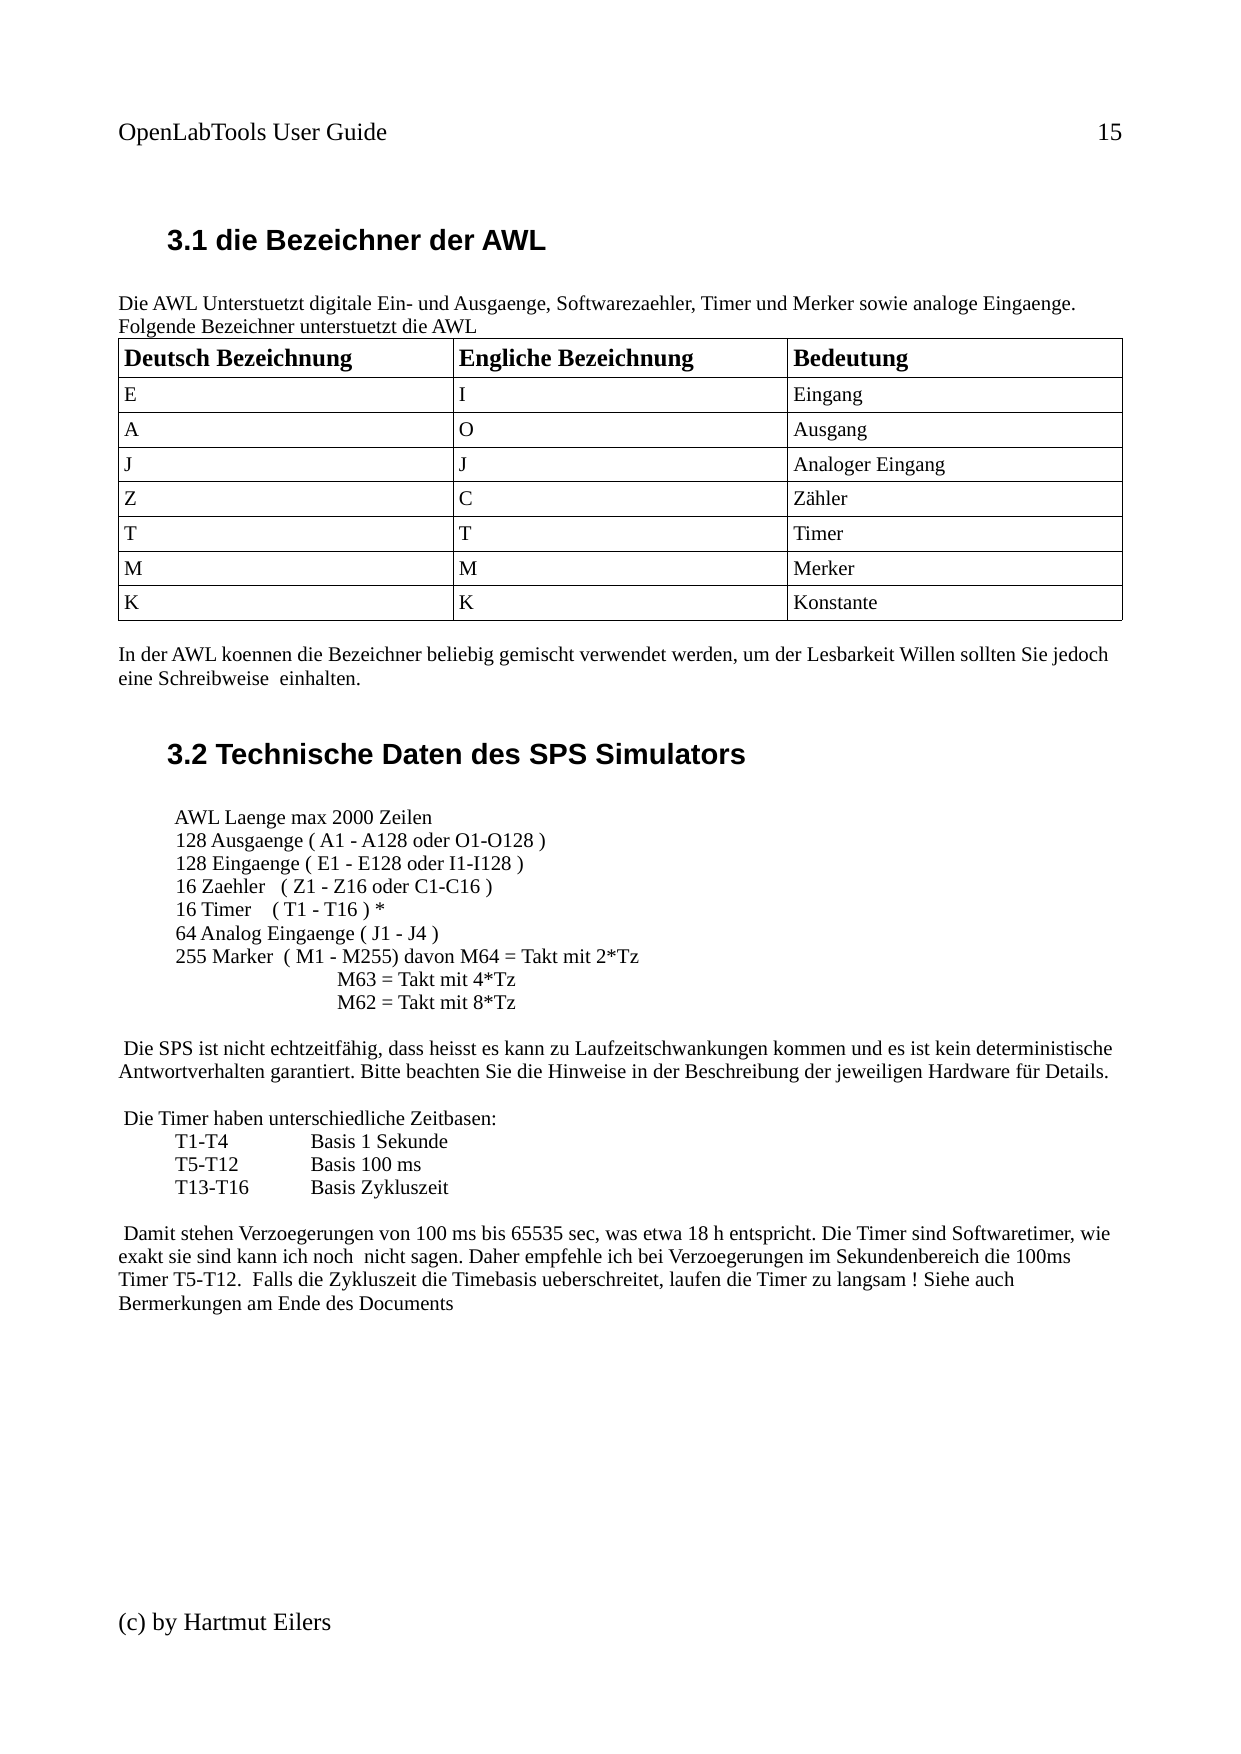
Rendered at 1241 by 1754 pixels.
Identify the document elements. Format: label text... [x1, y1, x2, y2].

table_cell K [454, 586, 787, 620]
table_cell Eingang [788, 378, 1122, 412]
subtitle 3.1 die Bezeichner der AWL [118, 223, 1122, 256]
text AWL Laenge max 2000 Zeilen [118, 806, 1122, 829]
text M62 = Takt mit 8*Tz [118, 991, 1122, 1014]
table_cell J [454, 448, 787, 481]
table_cell Timer [788, 517, 1122, 551]
table_cell A [119, 413, 453, 447]
text M63 = Takt mit 4*Tz [118, 968, 1122, 991]
text Die SPS ist nicht echtzeitfähig, dass heisst es kann zu Laufzeitschwankungen kommen und es ist kein deterministische Antwortverhalten garantiert. Bitte beachten Sie die Hinweise in der Beschreibung der jeweiligen Hardware für Details. [118, 1037, 1122, 1083]
table_header Deutsch Bezeichnung [119, 339, 453, 377]
table_cell M [119, 552, 453, 585]
table_cell I [454, 378, 787, 412]
table_header Engliche Bezeichnung [454, 339, 787, 377]
table_cell J [119, 448, 453, 481]
text T1-T4 Basis 1 Sekunde [118, 1129, 1122, 1153]
text 128 Eingaenge ( E1 - E128 oder I1-I128 ) [118, 852, 1122, 875]
text In der AWL koennen die Bezeichner beliebig gemischt verwendet werden, um der Lesbarkeit Willen sollten Sie jedoch eine Schreibweise einhalten. [118, 643, 1122, 689]
text Die AWL Unterstuetzt digitale Ein- und Ausgaenge, Softwarezaehler, Timer und Merker sowie analoge Eingaenge. Folgende Bezeichner unterstuetzt die AWL [118, 292, 1122, 338]
table_cell M [454, 552, 787, 585]
table_cell K [119, 586, 453, 620]
table_cell Ausgang [788, 413, 1122, 447]
table_cell T [454, 517, 787, 551]
text T5-T12 Basis 100 ms [118, 1153, 1122, 1176]
table_cell Zähler [788, 482, 1122, 516]
table_cell T [119, 517, 453, 551]
text 128 Ausgaenge ( A1 - A128 oder O1-O128 ) [118, 829, 1122, 852]
table_header Bedeutung [788, 339, 1122, 377]
table_cell Konstante [788, 586, 1122, 620]
table_cell Z [119, 482, 453, 516]
text Die Timer haben unterschiedliche Zeitbasen: [118, 1106, 1122, 1129]
text 16 Zaehler ( Z1 - Z16 oder C1-C16 ) [118, 875, 1122, 898]
table_cell Merker [788, 552, 1122, 585]
text 255 Marker ( M1 - M255) davon M64 = Takt mit 2*Tz [118, 944, 1122, 968]
text Damit stehen Verzoegerungen von 100 ms bis 65535 sec, was etwa 18 h entspricht. Die Timer sind Softwaretimer, wie exakt sie sind kann ich noch nicht sagen. Daher empfehle ich bei Verzoegerungen im Sekundenbereich die 100ms Timer T5-T12. Falls die Zykluszeit die Timebasis ueberschreitet, laufen die Timer zu langsam ! Siehe auch Bermerkungen am Ende des Documents [118, 1222, 1122, 1314]
table_cell Analoger Eingang [788, 448, 1122, 481]
text 64 Analog Eingaenge ( J1 - J4 ) [118, 921, 1122, 944]
subtitle 3.2 Technische Daten des SPS Simulators [118, 738, 1122, 770]
text 16 Timer ( T1 - T16 ) * [118, 898, 1122, 921]
text T13-T16 Basis Zykluszeit [118, 1176, 1122, 1199]
table_cell O [454, 413, 787, 447]
table_cell C [454, 482, 787, 516]
table_cell E [119, 378, 453, 412]
